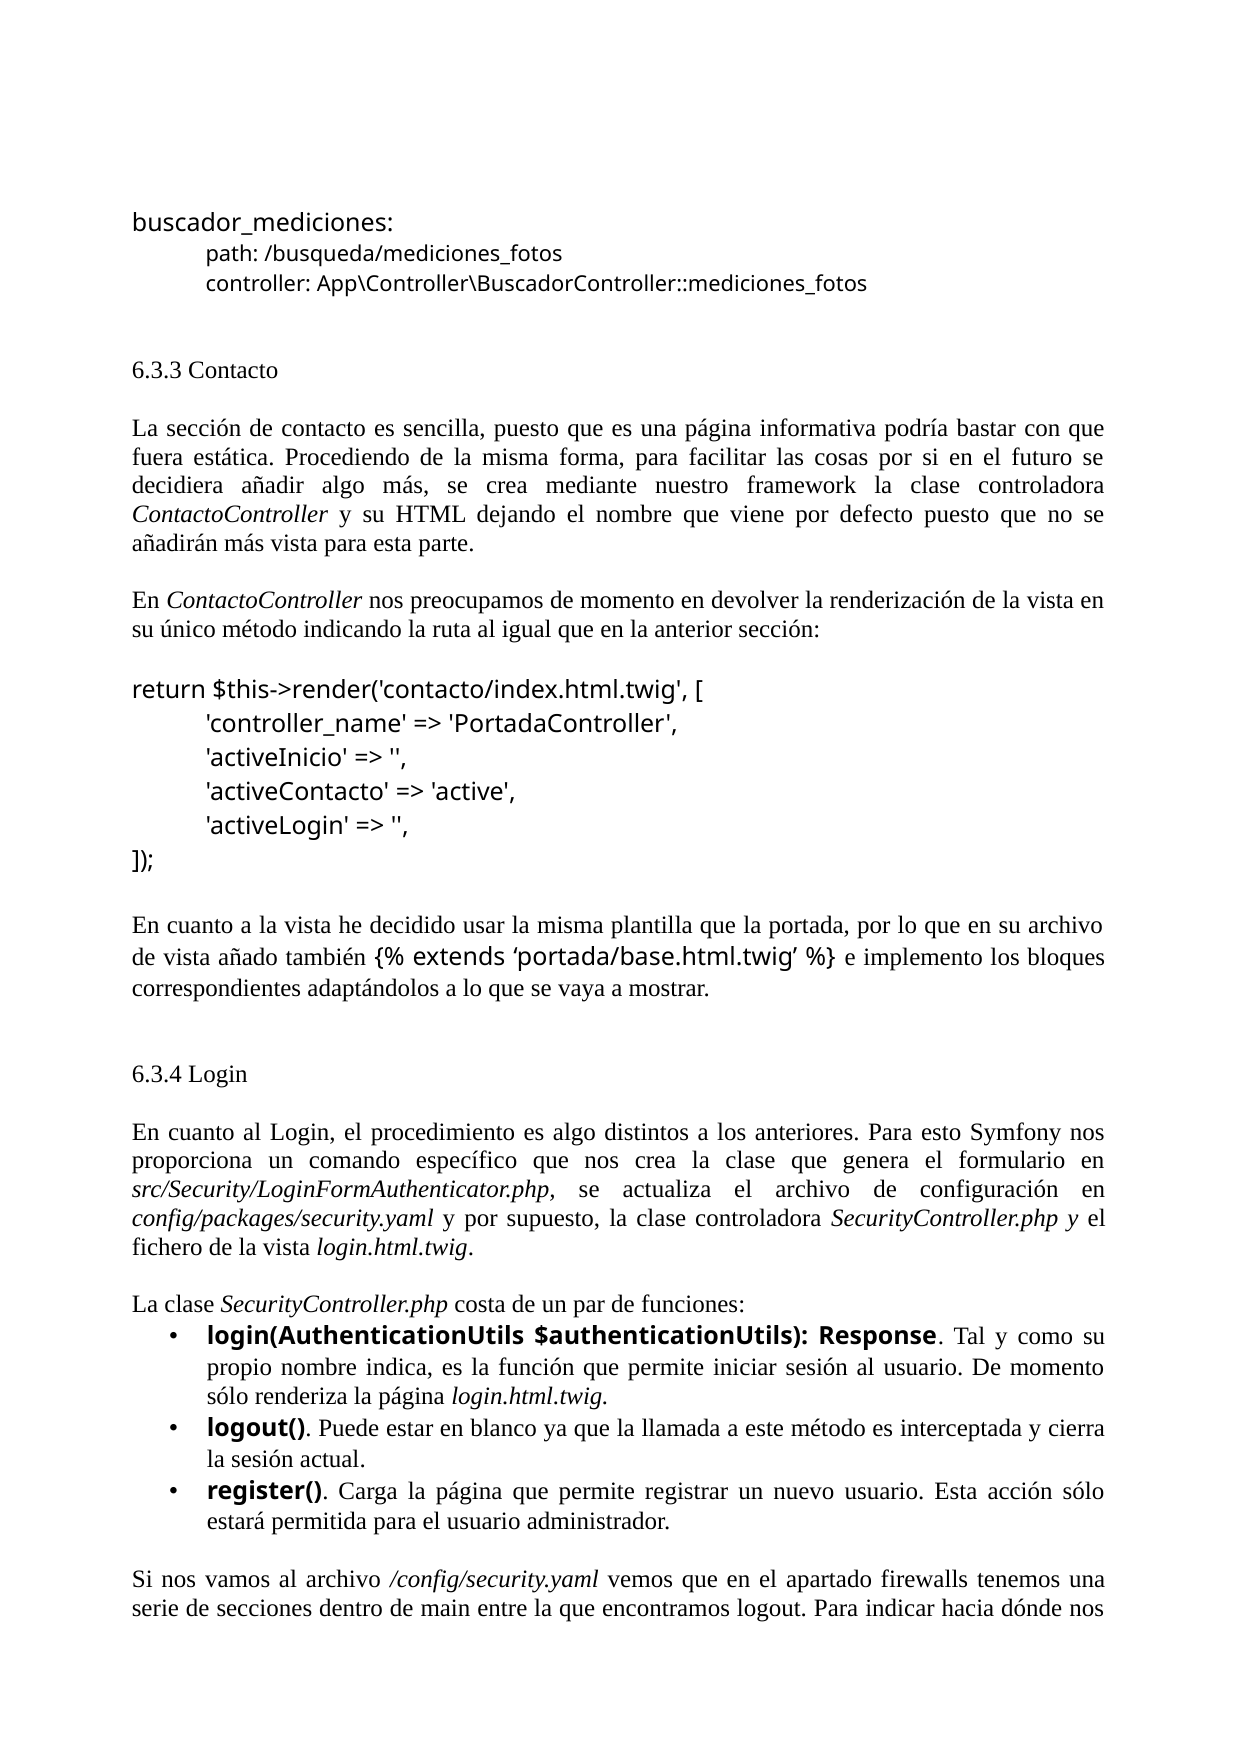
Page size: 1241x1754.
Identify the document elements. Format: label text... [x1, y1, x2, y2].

text Si nos vamos al archivo /config/security.yaml vemos que en el apartado firewalls tenemos una serie de secciones dentro de main entre la que encontramos logout. Para indicar hacia dónde nos [132, 1564, 1106, 1621]
text 6.3.4 Login [132, 1059, 1106, 1088]
text 6.3.3 Contacto [132, 356, 1106, 384]
text ]); [132, 842, 1106, 876]
text return $this->render('contacto/index.html.twig', [ [132, 672, 1106, 706]
text En cuanto a la vista he decidido usar la misma plantilla que la portada, por lo que en su archivo de vista añado también {% extends ‘portada/base.html.twig’ %} e implemento los bloques correspondientes adaptándolos a lo que se vaya a mostrar. [132, 910, 1106, 1002]
text buscador_mediciones: [132, 204, 1106, 238]
list register(). Carga la página que permite registrar un nuevo usuario. Esta acción sólo estará permitida para el usuario administrador. [169, 1472, 1106, 1535]
text path: /busqueda/mediciones_fotos [132, 238, 1106, 268]
list logout(). Puede estar en blanco ya que la llamada a este método es interceptada y cierra la sesión actual. [169, 1409, 1106, 1472]
text En cuanto al Login, el procedimiento es algo distintos a los anteriores. Para esto Symfony nos proporciona un comando específico que nos crea la clase que genera el formulario en src/Security/LoginFormAuthenticator.php, se actualiza el archivo de configuración en config/packages/security.yaml y por supuesto, la clase controladora SecurityController.php y el fichero de la vista login.html.twig. [132, 1117, 1106, 1261]
text La clase SecurityController.php costa de un par de funciones: [132, 1289, 1106, 1318]
text 'activeContacto' => 'active', [132, 774, 1106, 808]
list login(AuthenticationUtils $authenticationUtils): Response. Tal y como su propio nombre indica, es la función que permite iniciar sesión al usuario. De momento sólo renderiza la página login.html.twig. [169, 1318, 1106, 1409]
text 'activeLogin' => '', [132, 808, 1106, 842]
text controller: App\Controller\BuscadorController::mediciones_fotos [132, 268, 1106, 298]
text 'activeInicio' => '', [132, 740, 1106, 774]
text En ContactoController nos preocupamos de momento en devolver la renderización de la vista en su único método indicando la ruta al igual que en la anterior sección: [132, 586, 1106, 643]
text La sección de contacto es sencilla, puesto que es una página informativa podría bastar con que fuera estática. Procediendo de la misma forma, para facilitar las cosas por si en el futuro se decidiera añadir algo más, se crea mediante nuestro framework la clase controladora ContactoController y su HTML dejando el nombre que viene por defecto puesto que no se añadirán más vista para esta parte. [132, 413, 1106, 557]
text 'controller_name' => 'PortadaController', [132, 706, 1106, 740]
